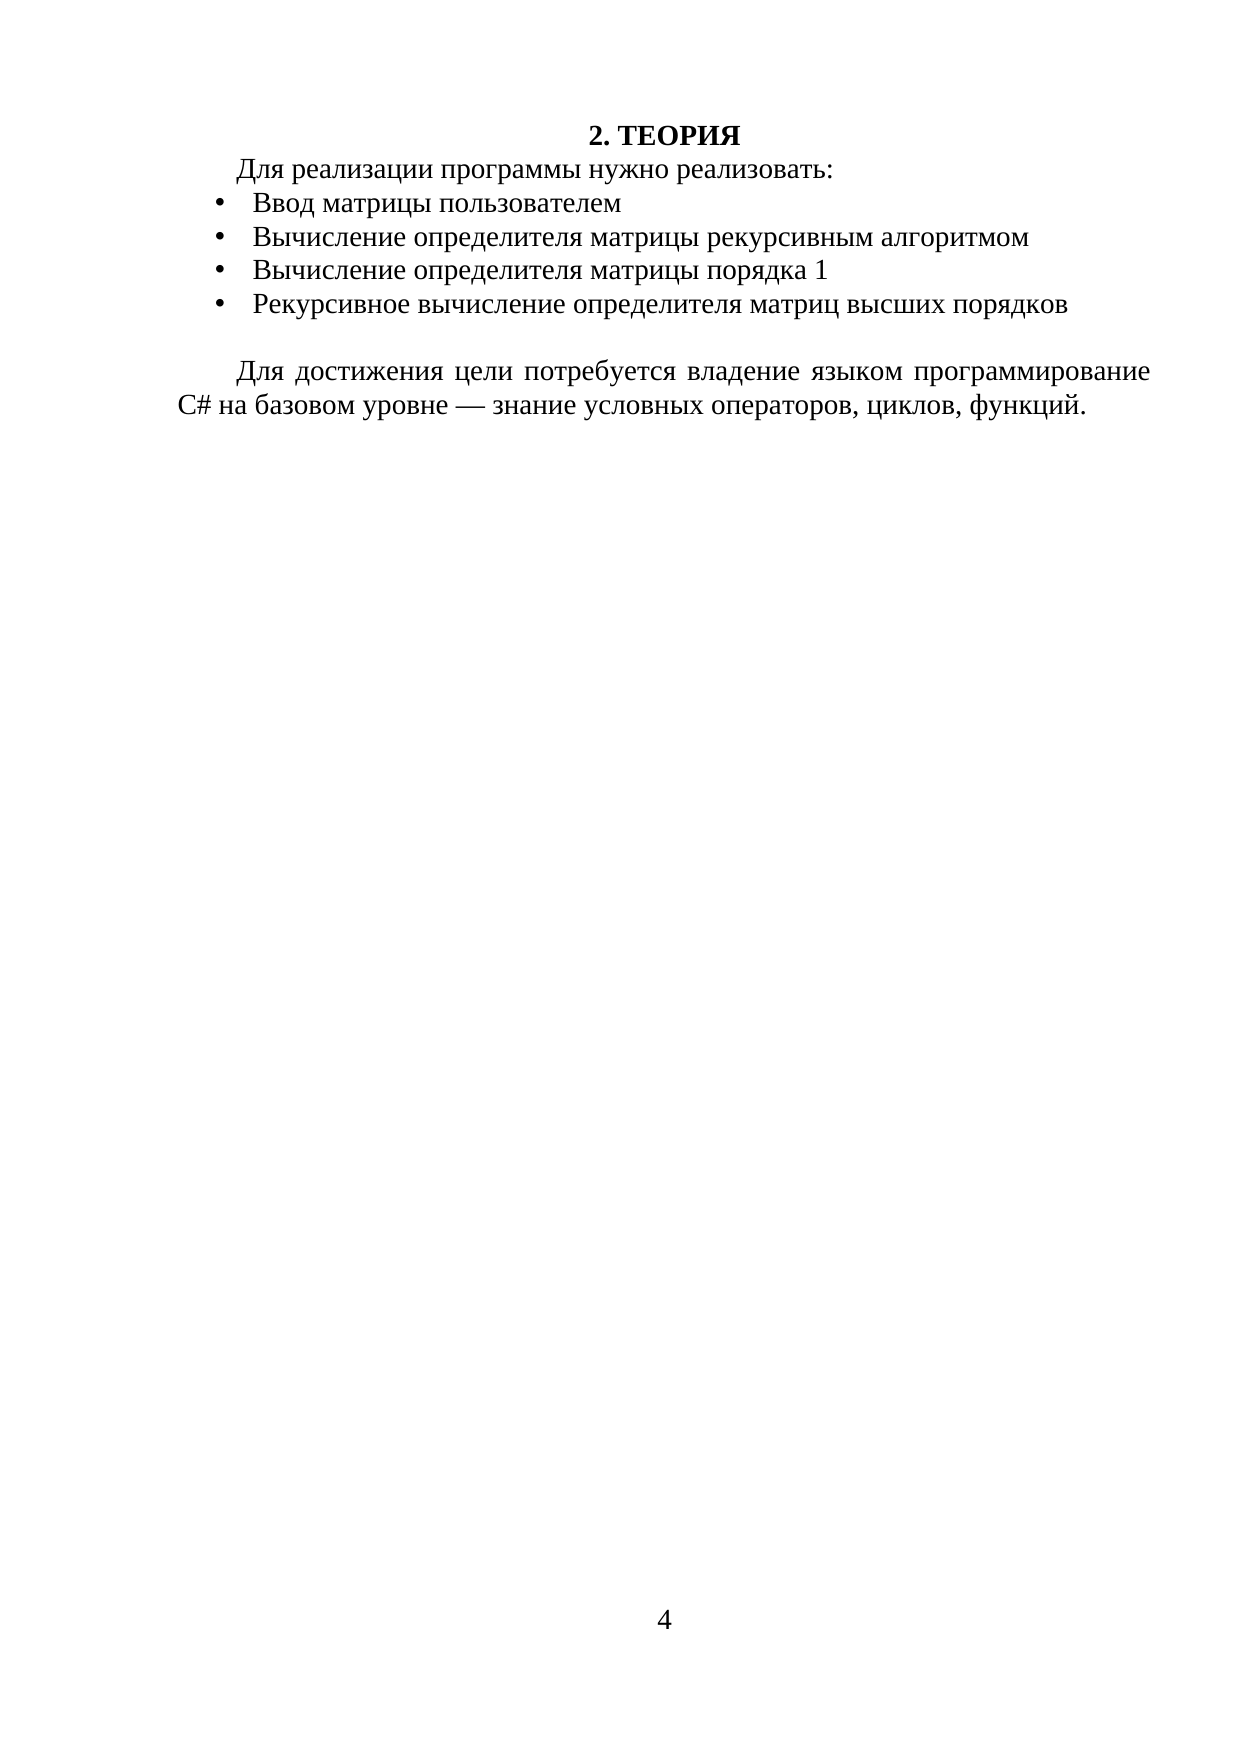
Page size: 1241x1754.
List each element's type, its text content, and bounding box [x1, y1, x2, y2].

text Для достижения цели потребуется владение языком программирование C# на базовом уровне — знание условных операторов, циклов, функций. [177, 353, 1152, 420]
list Вычисление определителя матрицы порядка 1 [215, 252, 1152, 286]
list Рекурсивное вычисление определителя матриц высших порядков [215, 286, 1152, 320]
list Вычисление определителя матрицы рекурсивным алгоритмом [215, 219, 1152, 252]
text 2. ТЕОРИЯ [177, 118, 1152, 152]
list Ввод матрицы пользователем [215, 185, 1152, 219]
text Для реализации программы нужно реализовать: [177, 152, 1152, 185]
